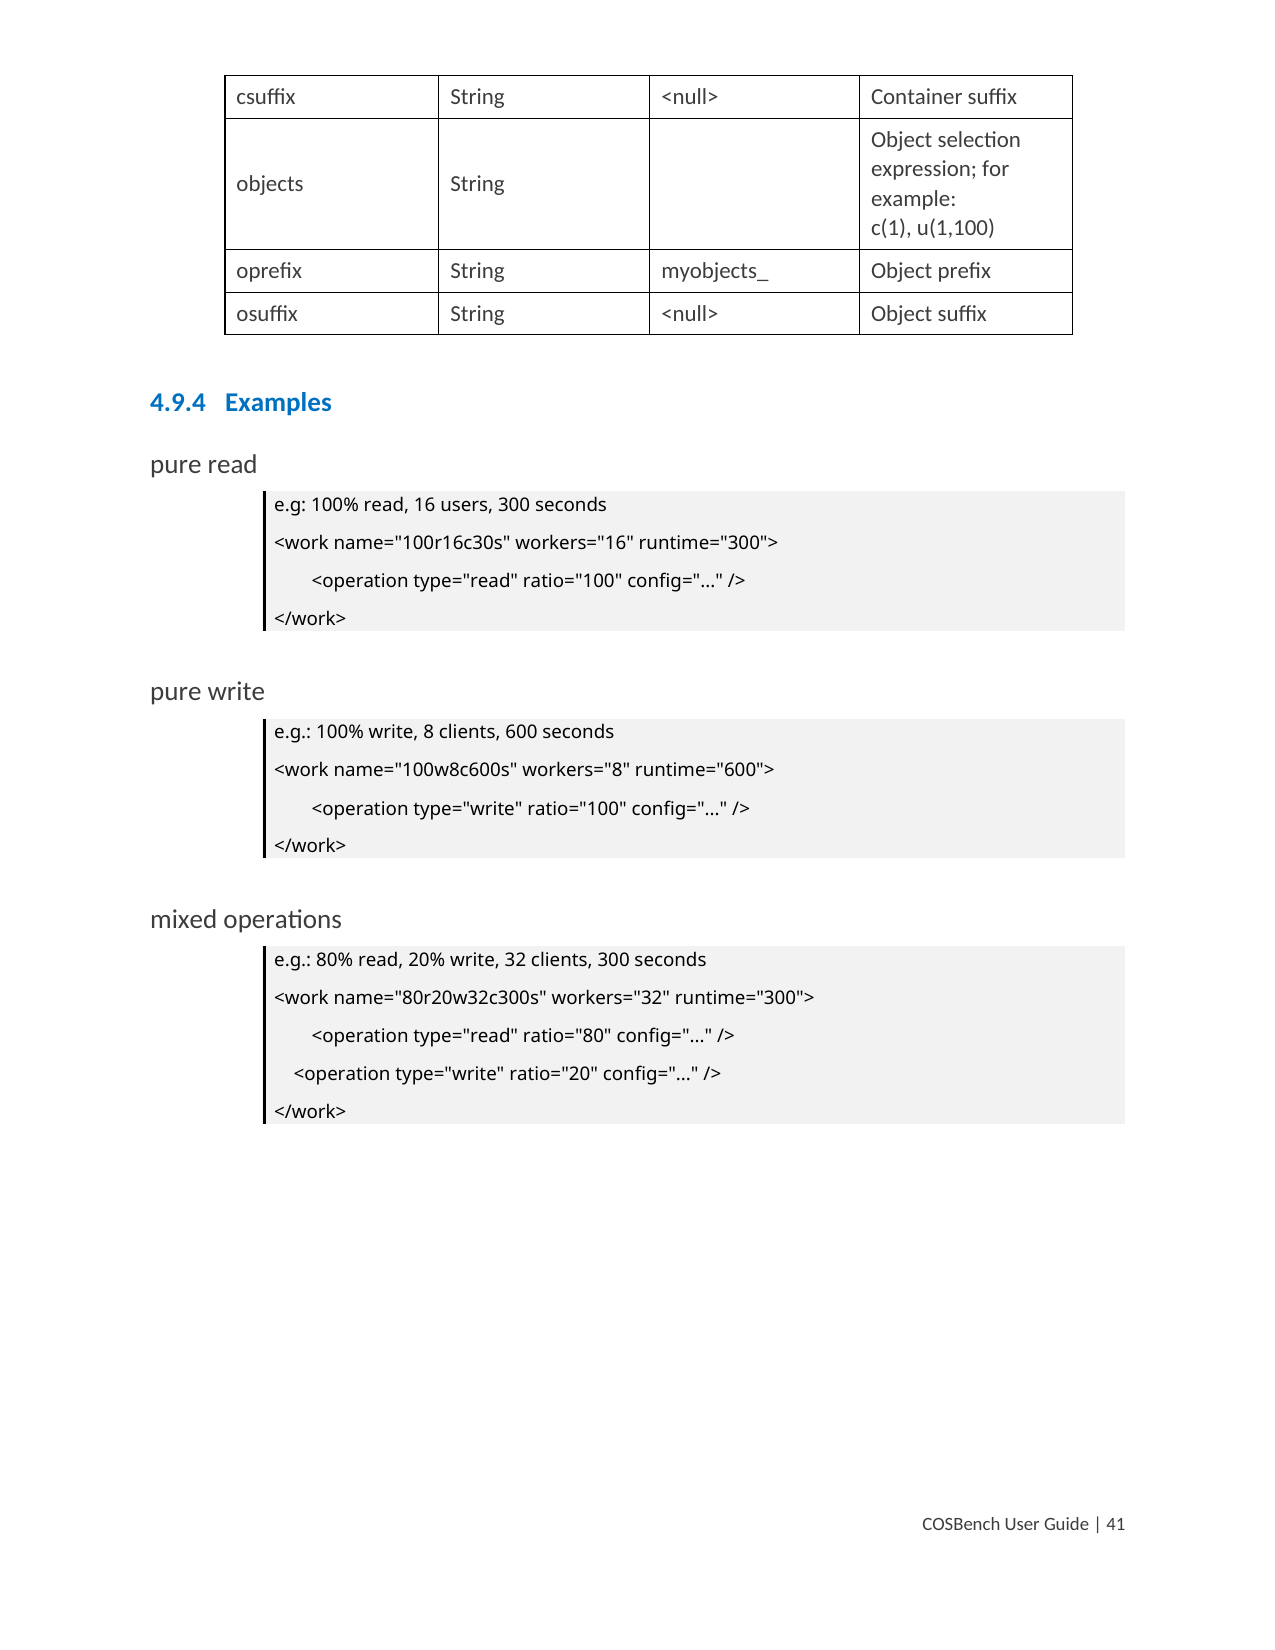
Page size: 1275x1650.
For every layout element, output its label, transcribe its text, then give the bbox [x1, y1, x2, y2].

text <work name="80r20w32c300s" workers="32" runtime="300"> [266, 984, 1125, 1010]
text <work name="100w8c600s" workers="8" runtime="600"> [266, 757, 1125, 782]
text </work> [266, 1098, 1125, 1124]
text <operation type="write" ratio="20" config="..." /> [266, 1060, 1125, 1086]
table_cell Object prefix [860, 250, 1072, 292]
subtitle mixed operations [150, 902, 1125, 935]
table_cell String [439, 76, 649, 118]
table_cell [650, 119, 859, 249]
subtitle pure write [150, 674, 1125, 708]
text <operation type="write" ratio="100" config="..." /> [266, 795, 1125, 820]
subtitle pure read [150, 447, 1125, 480]
table_cell osuffix [226, 293, 438, 334]
text <operation type="read" ratio="80" config="..." /> [266, 1022, 1125, 1048]
table_cell Object suffix [860, 293, 1072, 334]
text <work name="100r16c30s" workers="16" runtime="300"> [266, 529, 1125, 555]
text e.g.: 80% read, 20% write, 32 clients, 300 seconds [266, 946, 1125, 972]
table_cell <null> [650, 76, 859, 118]
table_cell oprefix [226, 250, 438, 292]
text <operation type="read" ratio="100" config="..." /> [266, 567, 1125, 593]
table_cell Object selection expression; for example: c(1), u(1,100) [860, 119, 1072, 249]
subtitle Examples [150, 385, 1125, 418]
table_cell myobjects_ [650, 250, 859, 292]
table_cell String [439, 250, 649, 292]
text </work> [266, 833, 1125, 858]
table_cell String [439, 119, 649, 249]
table_cell <null> [650, 293, 859, 334]
table_cell csuffix [226, 76, 438, 118]
text </work> [266, 605, 1125, 631]
table_cell Container suffix [860, 76, 1072, 118]
table_cell objects [226, 119, 438, 249]
text e.g.: 100% write, 8 clients, 600 seconds [266, 719, 1125, 744]
table_cell String [439, 293, 649, 334]
text e.g: 100% read, 16 users, 300 seconds [266, 491, 1125, 517]
